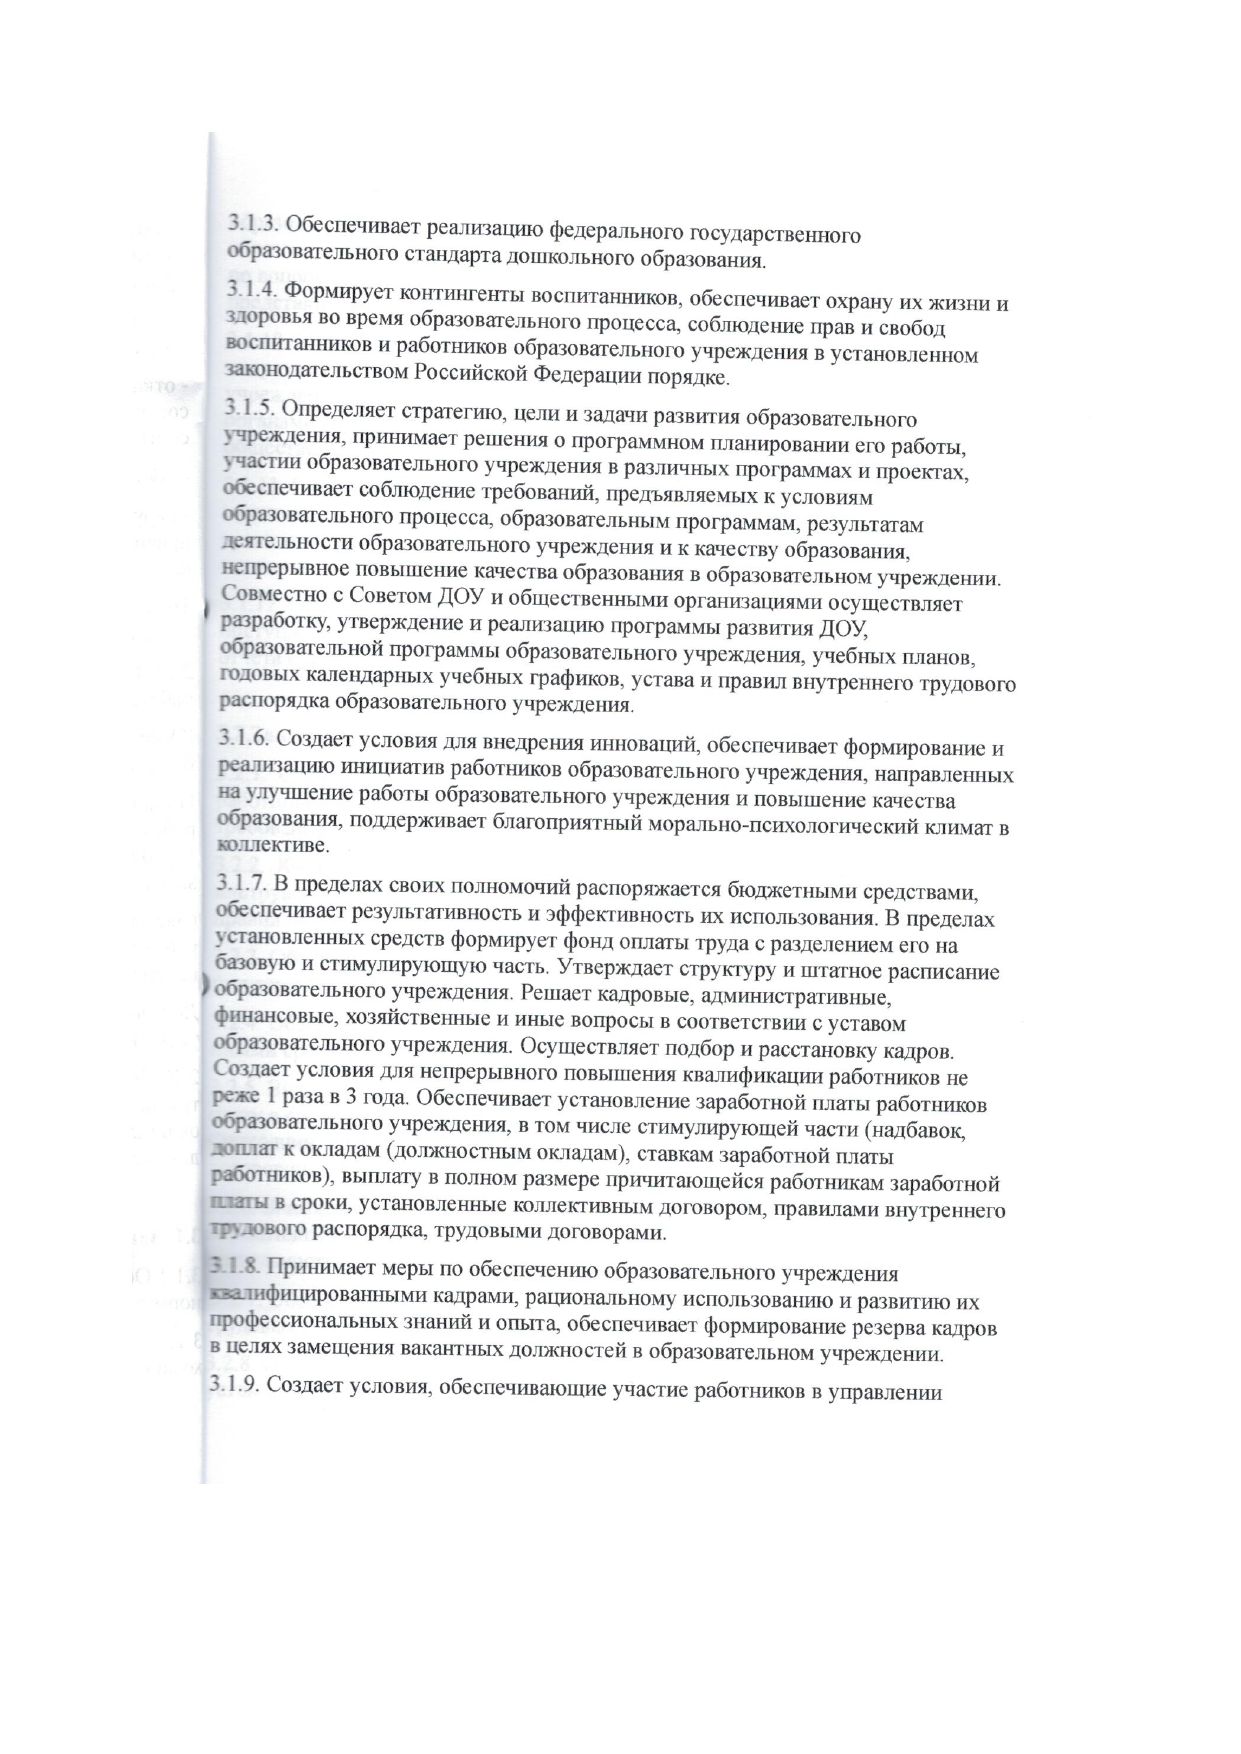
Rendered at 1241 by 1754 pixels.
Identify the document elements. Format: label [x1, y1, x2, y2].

picture [118, 118, 1123, 1499]
